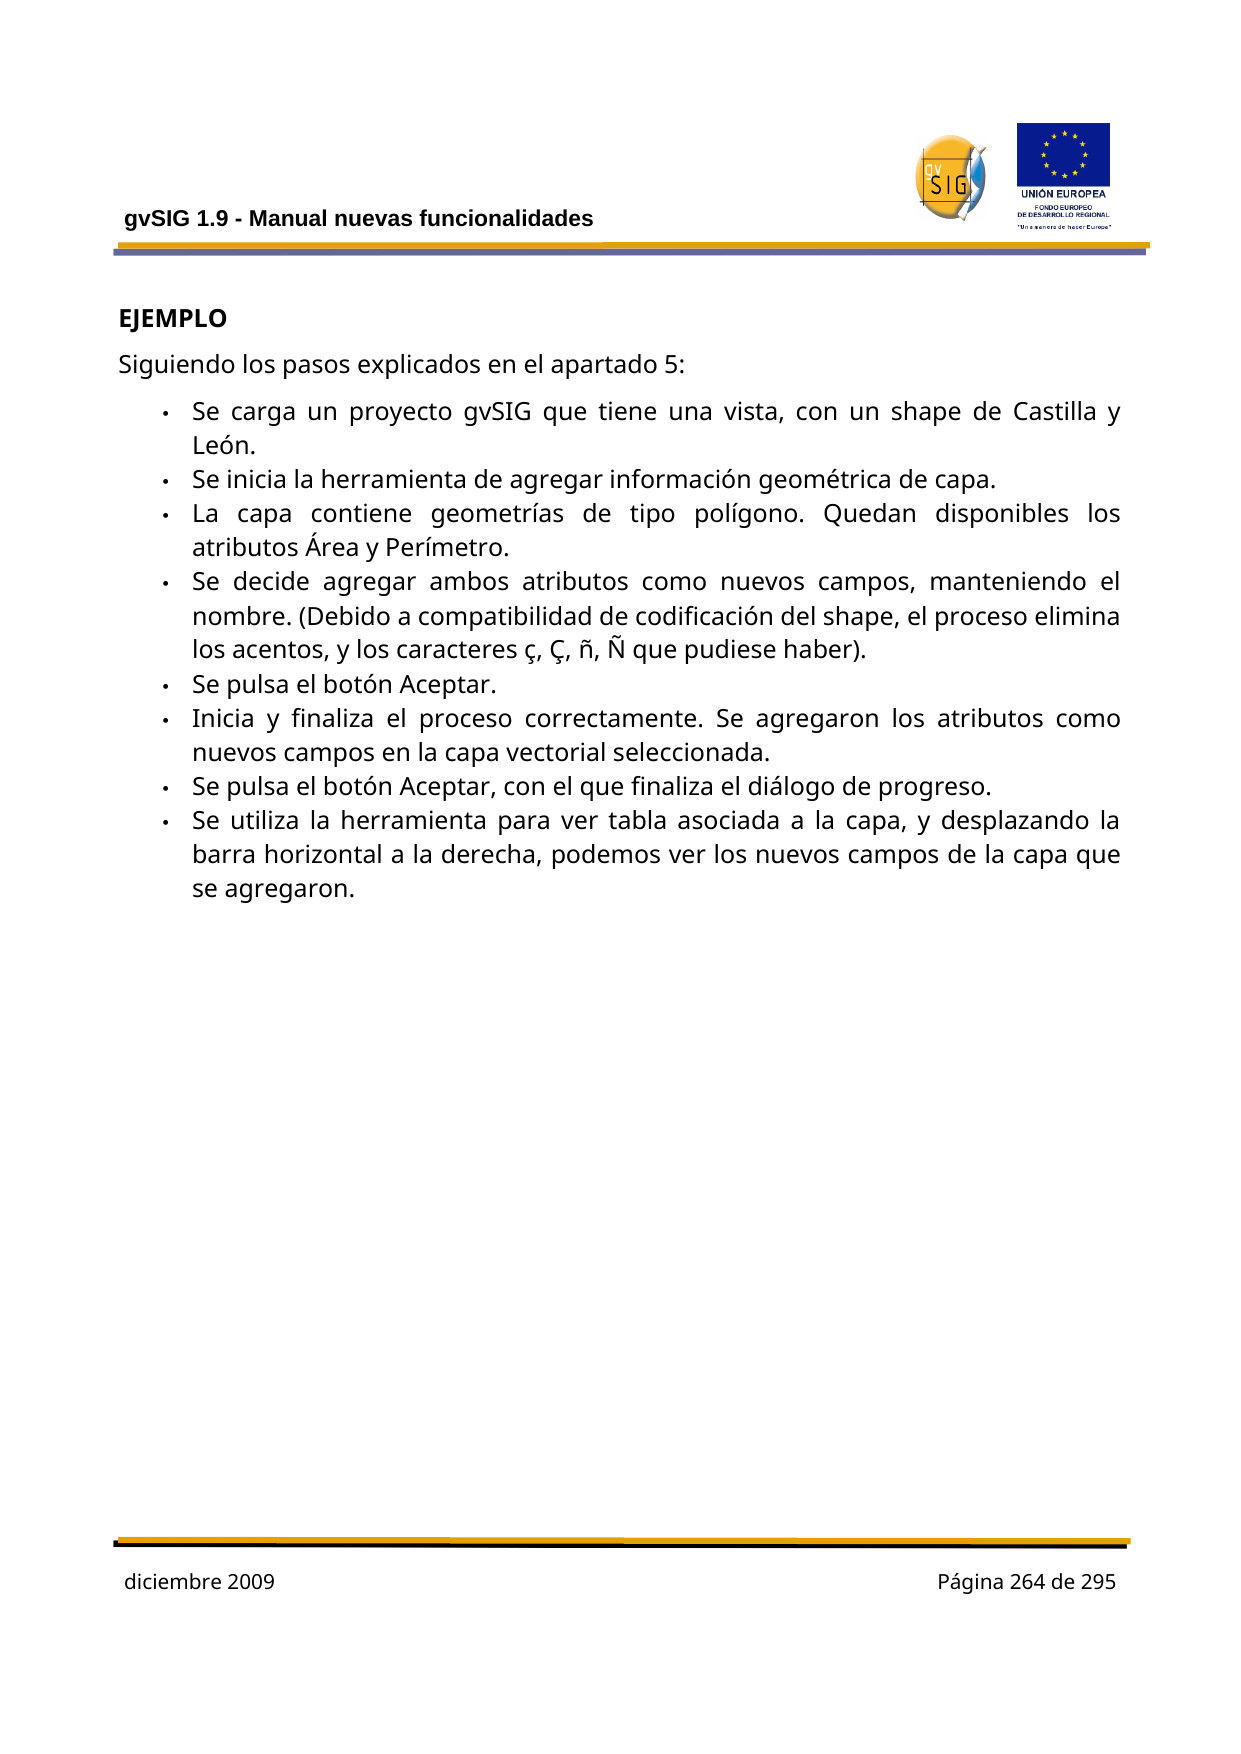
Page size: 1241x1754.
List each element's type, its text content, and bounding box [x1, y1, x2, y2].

list La capa contiene geometrías de tipo polígono. Quedan disponibles los atributos Área y Perímetro. [162, 496, 1122, 564]
text Siguiendo los pasos explicados en el apartado 5: [118, 347, 1122, 381]
picture [914, 134, 987, 222]
list Se carga un proyecto gvSIG que tiene una vista, con un shape de Castilla y León. [162, 394, 1122, 462]
list Se pulsa el botón Aceptar. [162, 666, 1122, 700]
list Se utiliza la herramienta para ver tabla asociada a la capa, y desplazando la barra horizontal a la derecha, podemos ver los nuevos campos de la capa que se agregaron. [162, 802, 1122, 905]
list Se inicia la herramienta de agregar información geométrica de capa. [162, 462, 1122, 496]
list Se pulsa el botón Aceptar, con el que finaliza el diálogo de progreso. [162, 768, 1122, 802]
list Inicia y finaliza el proceso correctamente. Se agregaron los atributos como nuevos campos en la capa vectorial seleccionada. [162, 700, 1122, 768]
list Se decide agregar ambos atributos como nuevos campos, manteniendo el nombre. (Debido a compatibilidad de codificación del shape, el proceso elimina los acentos, y los caracteres ç, Ç, ñ, Ñ que pudiese haber). [162, 564, 1122, 666]
text EJEMPLO [118, 301, 1122, 335]
picture [1015, 123, 1112, 232]
